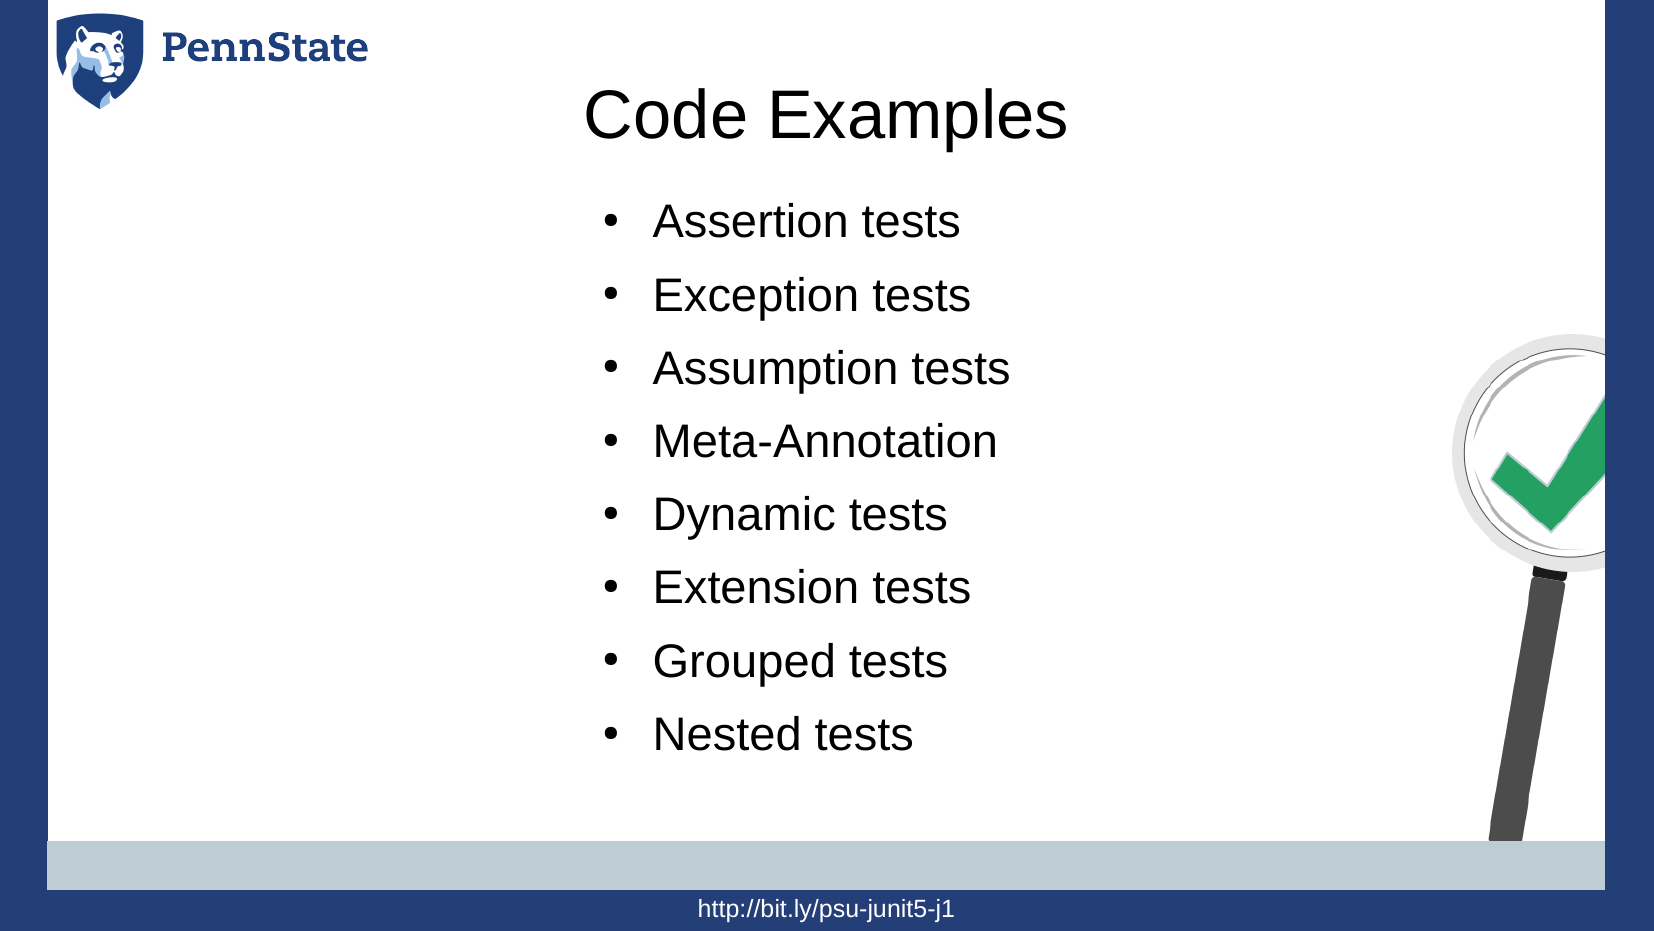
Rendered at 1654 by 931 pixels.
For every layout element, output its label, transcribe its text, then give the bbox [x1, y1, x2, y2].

list Assertion tests Exception tests Assumption tests Meta-Annotation Dynamic tests Extension tests Grouped tests Nested tests [586, 195, 1068, 766]
picture [48, 0, 411, 152]
title Code Examples [82, 37, 1571, 193]
picture [1452, 334, 1605, 841]
